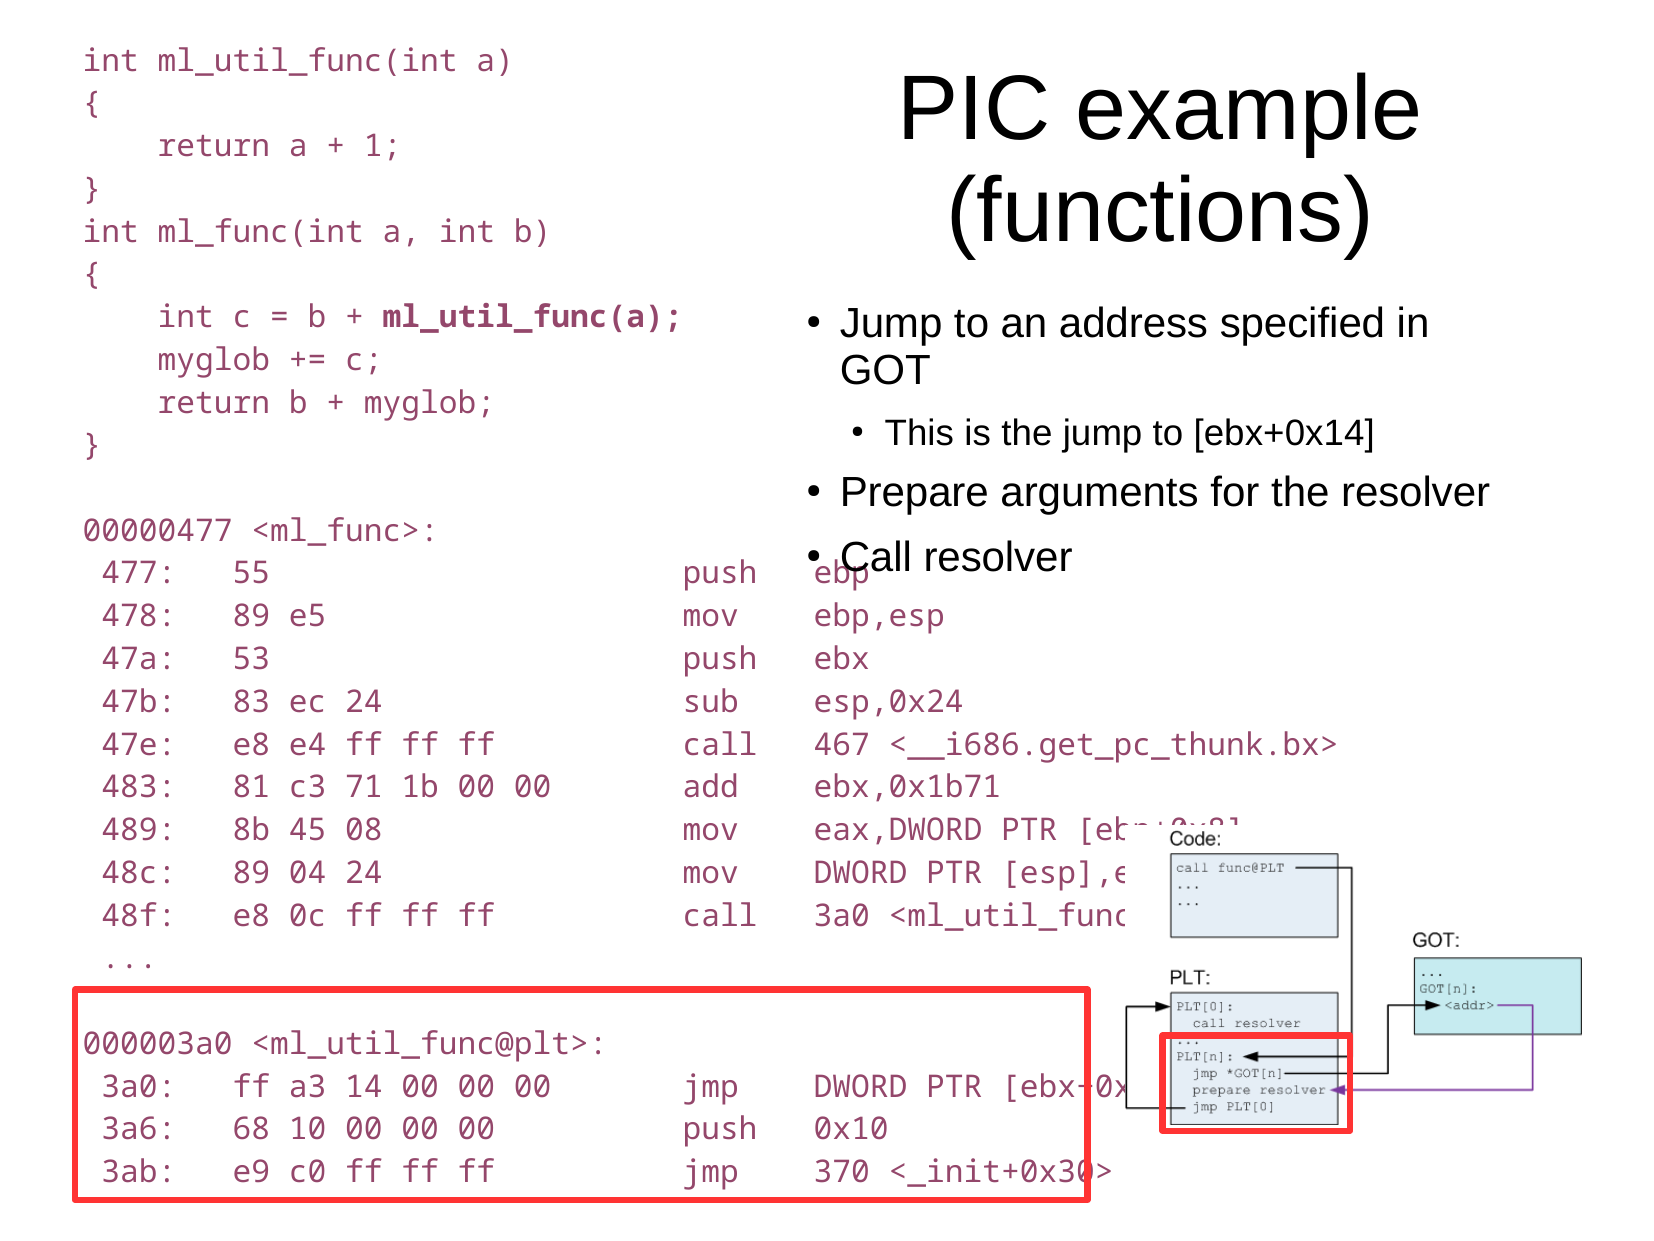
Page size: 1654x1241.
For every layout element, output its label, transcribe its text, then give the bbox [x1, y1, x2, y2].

list int ml_util_func(int a) { return a + 1; } int ml_func(int a, int b) { int c = b + ml_util_func(a); myglob += c; return b + myglob; } 00000477 <ml_func>: 477: 55 push ebp 478: 89 e5 mov ebp,esp 47a: 53 push ebx 47b: 83 ec 24 sub esp,0x24 47e: e8 e4 ff ff ff call 467 <__i686.get_pc_thunk.bx> 483: 81 c3 71 1b 00 00 add ebx,0x1b71 489: 8b 45 08 mov eax,DWORD PTR [ebp+0x8] 48c: 89 04 24 mov DWORD PTR [esp],eax 48f: e8 0c ff ff ff call 3a0 <ml_util_func@plt> ... 000003a0 <ml_util_func@plt>: 3a0: ff a3 14 00 00 00 jmp DWORD PTR [ebx+0x14] 3a6: 68 10 00 00 00 push 0x10 3ab: e9 c0 ff ff ff jmp 370 <_init+0x30> [82, 993, 1084, 1197]
list int ml_util_func(int a) { return a + 1; } int ml_func(int a, int b) { int c = b + ml_util_func(a); myglob += c; return b + myglob; } 00000477 <ml_func>: 477: 55 push ebp 478: 89 e5 mov ebp,esp 47a: 53 push ebx 47b: 83 ec 24 sub esp,0x24 47e: e8 e4 ff ff ff call 467 <__i686.get_pc_thunk.bx> 483: 81 c3 71 1b 00 00 add ebx,0x1b71 489: 8b 45 08 mov eax,DWORD PTR [ebp+0x8] 48c: 89 04 24 mov DWORD PTR [esp],eax 48f: e8 0c ff ff ff call 3a0 <ml_util_func@plt> ... 000003a0 <ml_util_func@plt>: 3a0: ff a3 14 00 00 00 jmp DWORD PTR [ebx+0x14] 3a6: 68 10 00 00 00 push 0x10 3ab: e9 c0 ff ff ff jmp 370 <_init+0x30> [82, 37, 1571, 1201]
picture [1166, 1039, 1347, 1126]
list Jump to an address specified in GOT This is the jump to [ebx+0x14] Prepare arguments for the resolver Call resolver [795, 300, 1501, 601]
picture [1125, 825, 1582, 1126]
